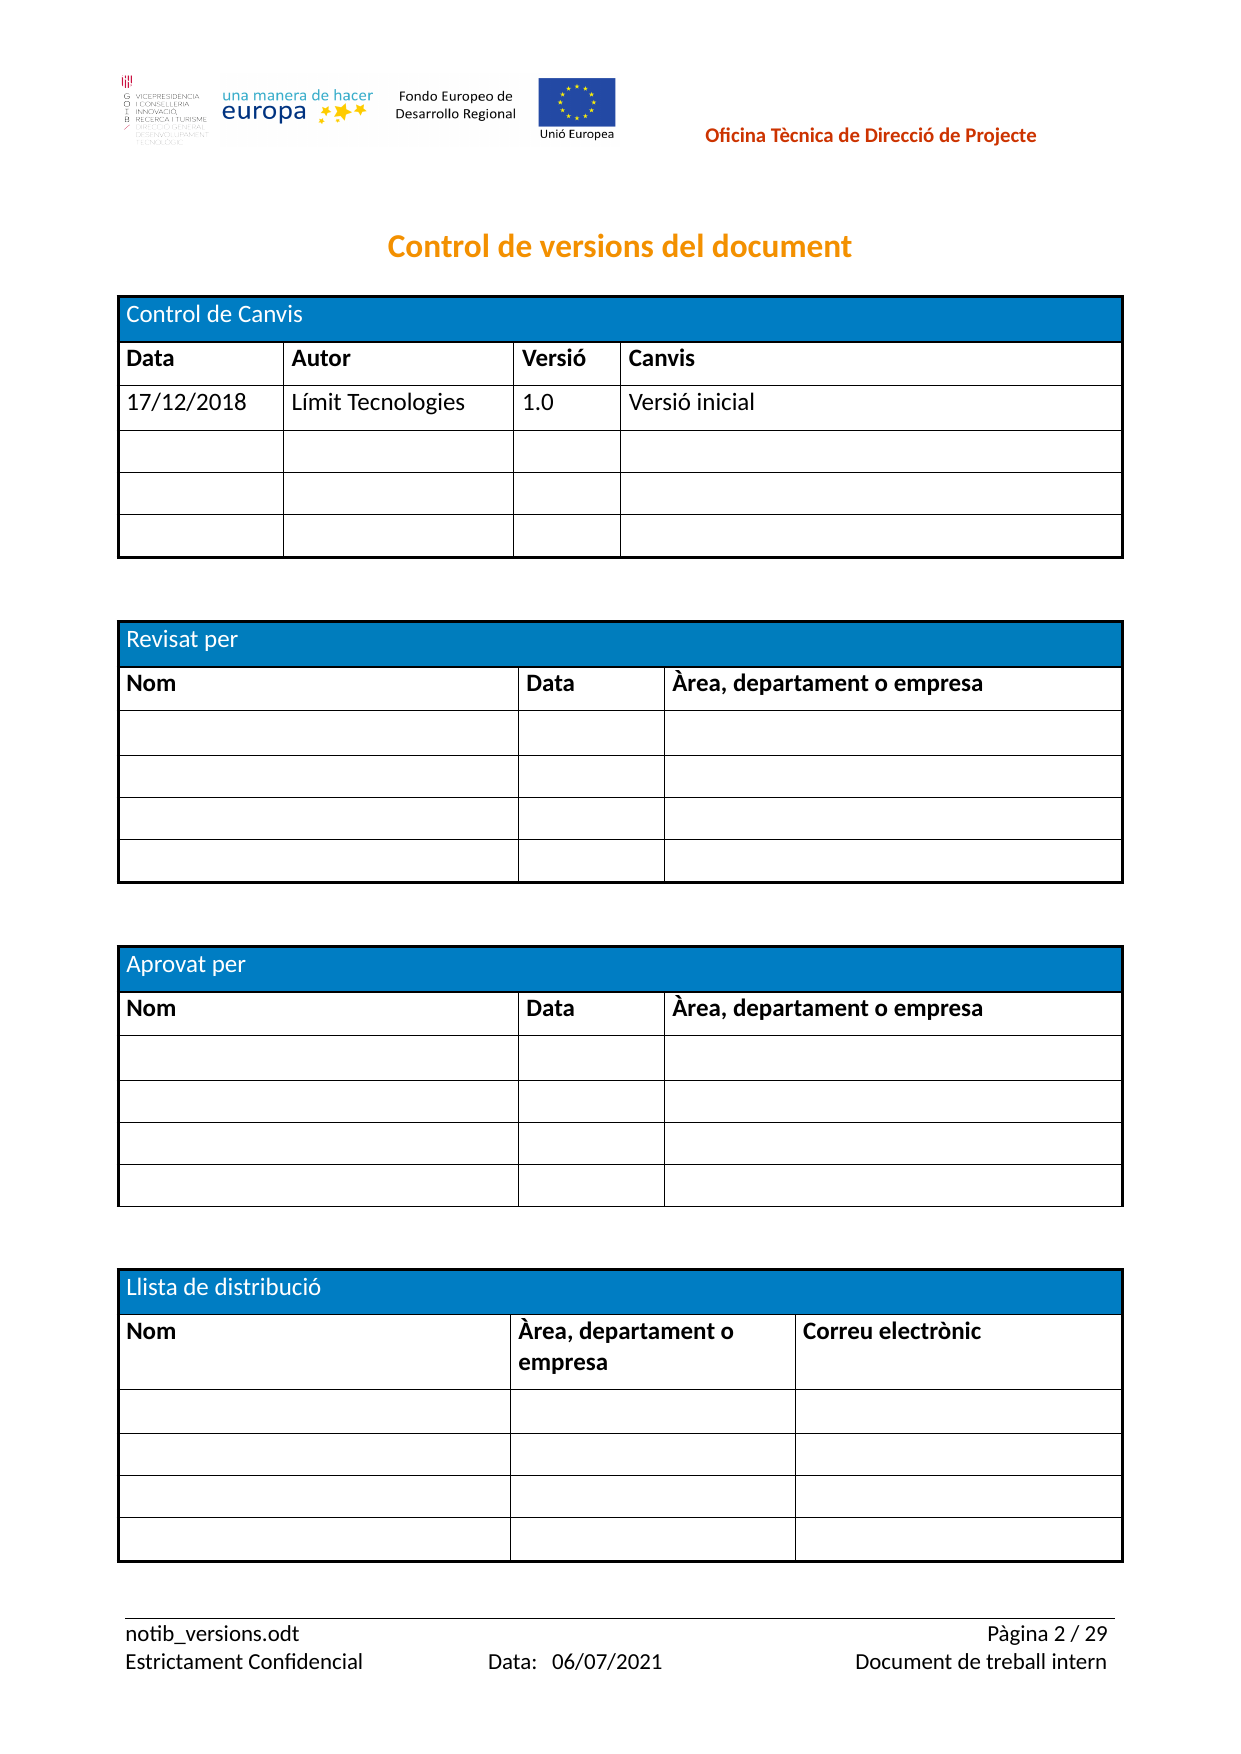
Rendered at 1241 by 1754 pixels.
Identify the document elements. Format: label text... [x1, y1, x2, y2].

table_cell [120, 840, 518, 881]
picture [118, 73, 213, 147]
table_cell Àrea, departament o empresa [511, 1315, 795, 1389]
table_cell [120, 1390, 510, 1433]
table_cell [519, 798, 664, 839]
table_cell [120, 473, 283, 514]
table_cell [120, 1476, 510, 1517]
table_cell [665, 1081, 1121, 1122]
subtitle Control de versions del document [118, 225, 1122, 266]
table_cell [511, 1390, 795, 1433]
table_cell [120, 515, 283, 556]
table_cell [665, 1123, 1121, 1164]
table_cell 17/12/2018 [120, 386, 283, 429]
table_cell [665, 711, 1121, 754]
table_cell [120, 431, 283, 472]
table_cell [665, 756, 1121, 797]
table_cell [796, 1390, 1121, 1433]
table_cell Àrea, departament o empresa [665, 993, 1121, 1035]
table_header Aprovat per [120, 948, 1121, 991]
table_cell [621, 473, 1121, 514]
table_cell [621, 515, 1121, 556]
table_cell [519, 1123, 664, 1164]
table_cell [120, 756, 518, 797]
table_cell [511, 1476, 795, 1517]
table_cell [120, 1036, 518, 1079]
table_cell Àrea, departament o empresa [665, 668, 1121, 710]
table_cell [665, 1036, 1121, 1079]
table_cell [511, 1434, 795, 1475]
picture [219, 73, 621, 147]
table_cell Límit Tecnologies [284, 386, 513, 429]
table_cell [621, 431, 1121, 472]
table_cell [120, 1434, 510, 1475]
table_cell Autor [284, 343, 513, 385]
table_cell [519, 1036, 664, 1079]
table_cell [519, 840, 664, 881]
table_cell [519, 1081, 664, 1122]
table_cell [796, 1434, 1121, 1475]
table_header Revisat per [120, 623, 1121, 666]
table_cell Nom [120, 993, 518, 1035]
table_cell Versió inicial [621, 386, 1121, 429]
table_cell Nom [120, 668, 518, 710]
table_cell Canvis [621, 343, 1121, 385]
table_cell [519, 756, 664, 797]
table_cell [796, 1518, 1121, 1559]
table_cell [519, 711, 664, 754]
table_cell [120, 1165, 518, 1206]
table_cell Versió [514, 343, 620, 385]
table_cell [665, 798, 1121, 839]
table_cell [284, 473, 513, 514]
table_cell [665, 840, 1121, 881]
table_cell [514, 473, 620, 514]
table_header Control de Canvis [120, 298, 1121, 341]
table_cell Correu electrònic [796, 1315, 1121, 1389]
table_cell [120, 1123, 518, 1164]
table_cell 1.0 [514, 386, 620, 429]
table_cell [284, 515, 513, 556]
table_cell [120, 798, 518, 839]
table_cell [120, 1081, 518, 1122]
table_cell Data [519, 668, 664, 710]
table_cell [519, 1165, 664, 1206]
table_cell Data [120, 343, 283, 385]
table_cell [514, 515, 620, 556]
table_cell [284, 431, 513, 472]
table_cell [511, 1518, 795, 1559]
table_cell [796, 1476, 1121, 1517]
table_cell [120, 1518, 510, 1559]
table_cell Data [519, 993, 664, 1035]
table_cell [514, 431, 620, 472]
table_cell [120, 711, 518, 754]
table_cell [665, 1165, 1121, 1206]
table_header Llista de distribució [120, 1271, 1121, 1314]
table_cell Nom [120, 1315, 510, 1389]
